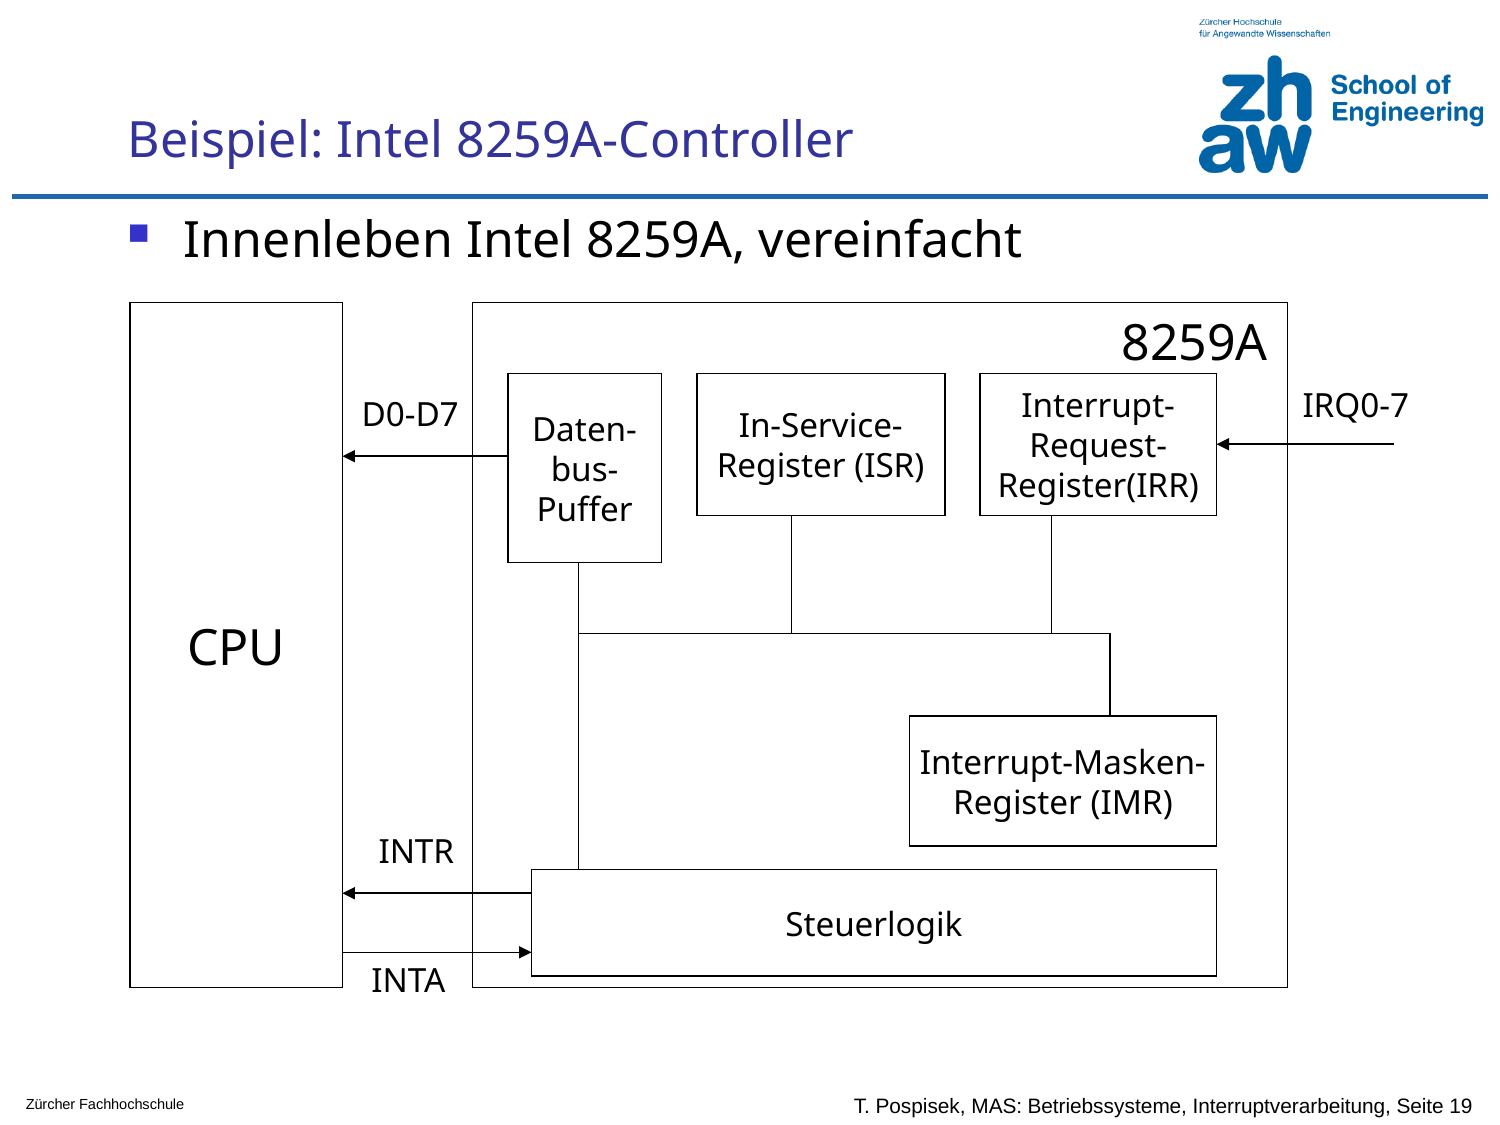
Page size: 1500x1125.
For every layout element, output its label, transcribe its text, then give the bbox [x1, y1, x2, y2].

text_box Steuerlogik [531, 869, 1217, 976]
text_box [472, 302, 1106, 633]
text_box [472, 457, 578, 892]
text_box [472, 894, 531, 952]
text_box IRQ0-7 [1287, 377, 1425, 433]
text_box Interrupt-Masken- Register (IMR) [909, 716, 1217, 846]
text_box 8259A [1106, 302, 1283, 378]
list Innenleben Intel 8259A, vereinfacht [112, 200, 1375, 291]
text_box Interrupt- Request- Register(IRR) [980, 373, 1217, 516]
text_box D0-D7 [346, 385, 474, 441]
text_box [472, 445, 1288, 988]
text_box INTA [356, 952, 461, 1008]
text_box CPU [129, 302, 343, 988]
text_box [1217, 302, 1288, 443]
text_box INTR [363, 822, 470, 878]
text_box Daten- bus- Puffer [507, 373, 662, 563]
picture [1199, 19, 1483, 173]
text_box In-Service- Register (ISR) [696, 373, 945, 516]
title Beispiel: Intel 8259A-Controller [112, 50, 1391, 175]
